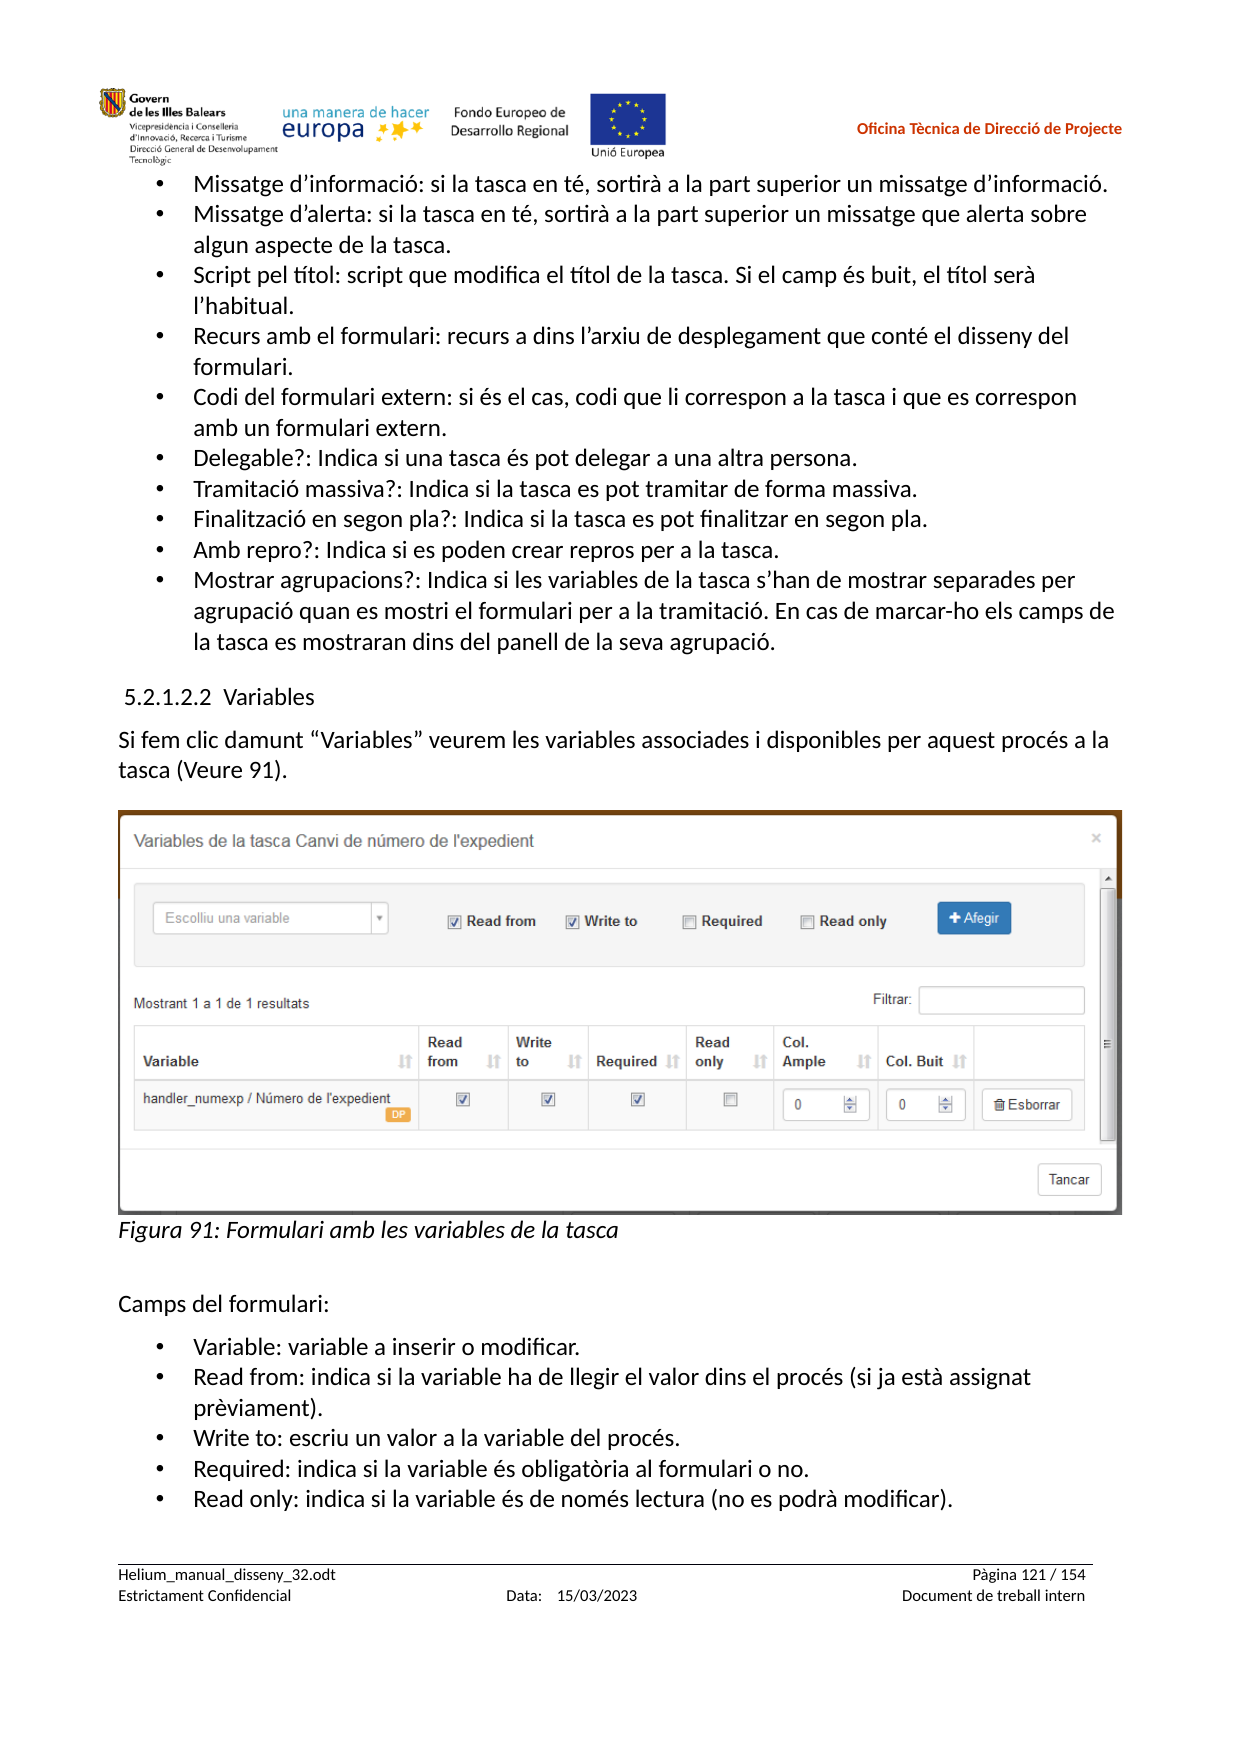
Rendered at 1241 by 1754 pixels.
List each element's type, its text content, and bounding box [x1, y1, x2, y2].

list Variable: variable a inserir o modificar. [156, 1331, 1122, 1361]
list Tramitació massiva?: Indica si la tasca es pot tramitar de forma massiva. [156, 473, 1122, 504]
list Missatge d’informació: si la tasca en té, sortirà a la part superior un missatge d’informació. [156, 168, 1122, 198]
list Recurs amb el formulari: recurs a dins l’arxiu de desplegament que conté el disseny del formulari. [156, 321, 1122, 382]
list Missatge d’alerta: si la tasca en té, sortirà a la part superior un missatge que alerta sobre algun aspecte de la tasca. [156, 198, 1122, 259]
subtitle Variables [118, 681, 1122, 712]
list Read from: indica si la variable ha de llegir el valor dins el procés (si ja està assignat prèviament). [156, 1361, 1122, 1422]
text Si fem clic damunt “Variables” veurem les variables associades i disponibles per aquest procés a la tasca (Veure 91). [118, 724, 1122, 785]
picture [118, 810, 1123, 1215]
list Amb repro?: Indica si es poden crear repros per a la tasca. [156, 534, 1122, 565]
list Required: indica si la variable és obligatòria al formulari o no. [156, 1453, 1122, 1483]
list Delegable?: Indica si una tasca és pot delegar a una altra persona. [156, 443, 1122, 473]
picture [99, 87, 668, 166]
list Finalització en segon pla?: Indica si la tasca es pot finalitzar en segon pla. [156, 504, 1122, 534]
text Camps del formulari: [118, 1288, 1122, 1318]
list Script pel títol: script que modifica el títol de la tasca. Si el camp és buit, el títol serà l’habitual. [156, 259, 1122, 321]
list Read only: indica si la variable és de només lectura (no es podrà modificar). [156, 1483, 1122, 1514]
list Write to: escriu un valor a la variable del procés. [156, 1422, 1122, 1453]
text Figura 91: Formulari amb les variables de la tasca [118, 1215, 1122, 1245]
list Mostrar agrupacions?: Indica si les variables de la tasca s’han de mostrar separades per agrupació quan es mostri el formulari per a la tramitació. En cas de marcar-ho els camps de la tasca es mostraran dins del panell de la seva agrupació. [156, 565, 1122, 656]
list Codi del formulari extern: si és el cas, codi que li correspon a la tasca i que es correspon amb un formulari extern. [156, 382, 1122, 443]
